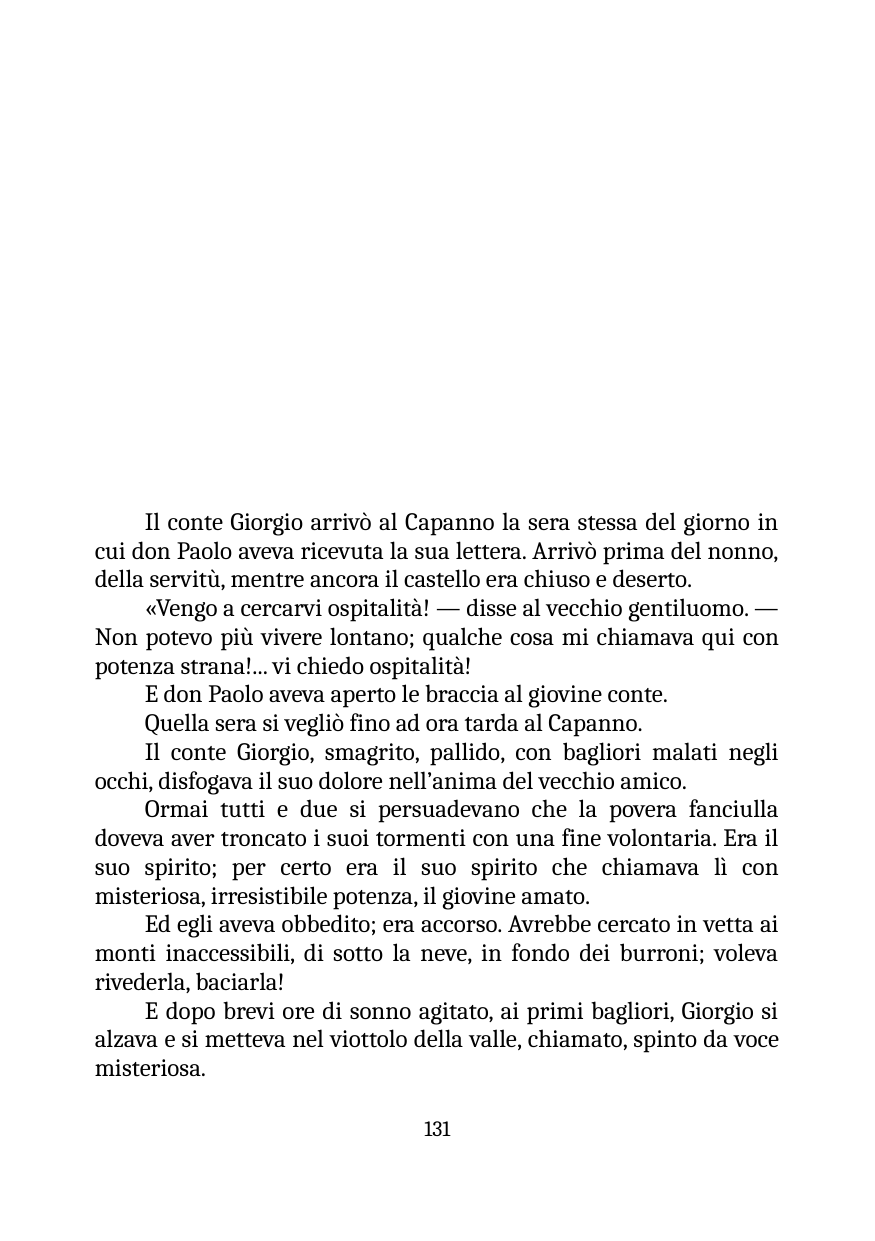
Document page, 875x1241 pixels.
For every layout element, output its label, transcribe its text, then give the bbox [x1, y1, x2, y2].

text Quella sera si vegliò fino ad ora tarda al Capanno. [94, 709, 779, 738]
text E don Paolo aveva aperto le braccia al giovine conte. [94, 680, 779, 709]
text «Vengo a cercarvi ospitalità! — disse al vecchio gentiluomo. — Non potevo più vivere lontano; qualche cosa mi chiamava qui con potenza strana!... vi chiedo ospitalità! [94, 594, 779, 680]
text Ed egli aveva obbedito; era accorso. Avrebbe cercato in vetta ai monti inaccessibili, di sotto la neve, in fondo dei burroni; voleva rivederla, baciarla! [94, 910, 779, 997]
text Il conte Giorgio arrivò al Capanno la sera stessa del giorno in cui don Paolo aveva ricevuta la sua lettera. Arrivò prima del nonno, della servitù, mentre ancora il castello era chiuso e deserto. [94, 508, 779, 594]
text Il conte Giorgio, smagrito, pallido, con bagliori malati negli occhi, disfogava il suo dolore nell’anima del vecchio amico. [94, 738, 779, 795]
text Ormai tutti e due si persuadevano che la povera fanciulla doveva aver troncato i suoi tormenti con una fine volontaria. Era il suo spirito; per certo era il suo spirito che chiamava lì con misteriosa, irresistibile potenza, il giovine amato. [94, 795, 779, 910]
text E dopo brevi ore di sonno agitato, ai primi bagliori, Giorgio si alzava e si metteva nel viottolo della valle, chiamato, spinto da voce misteriosa. [94, 997, 779, 1083]
